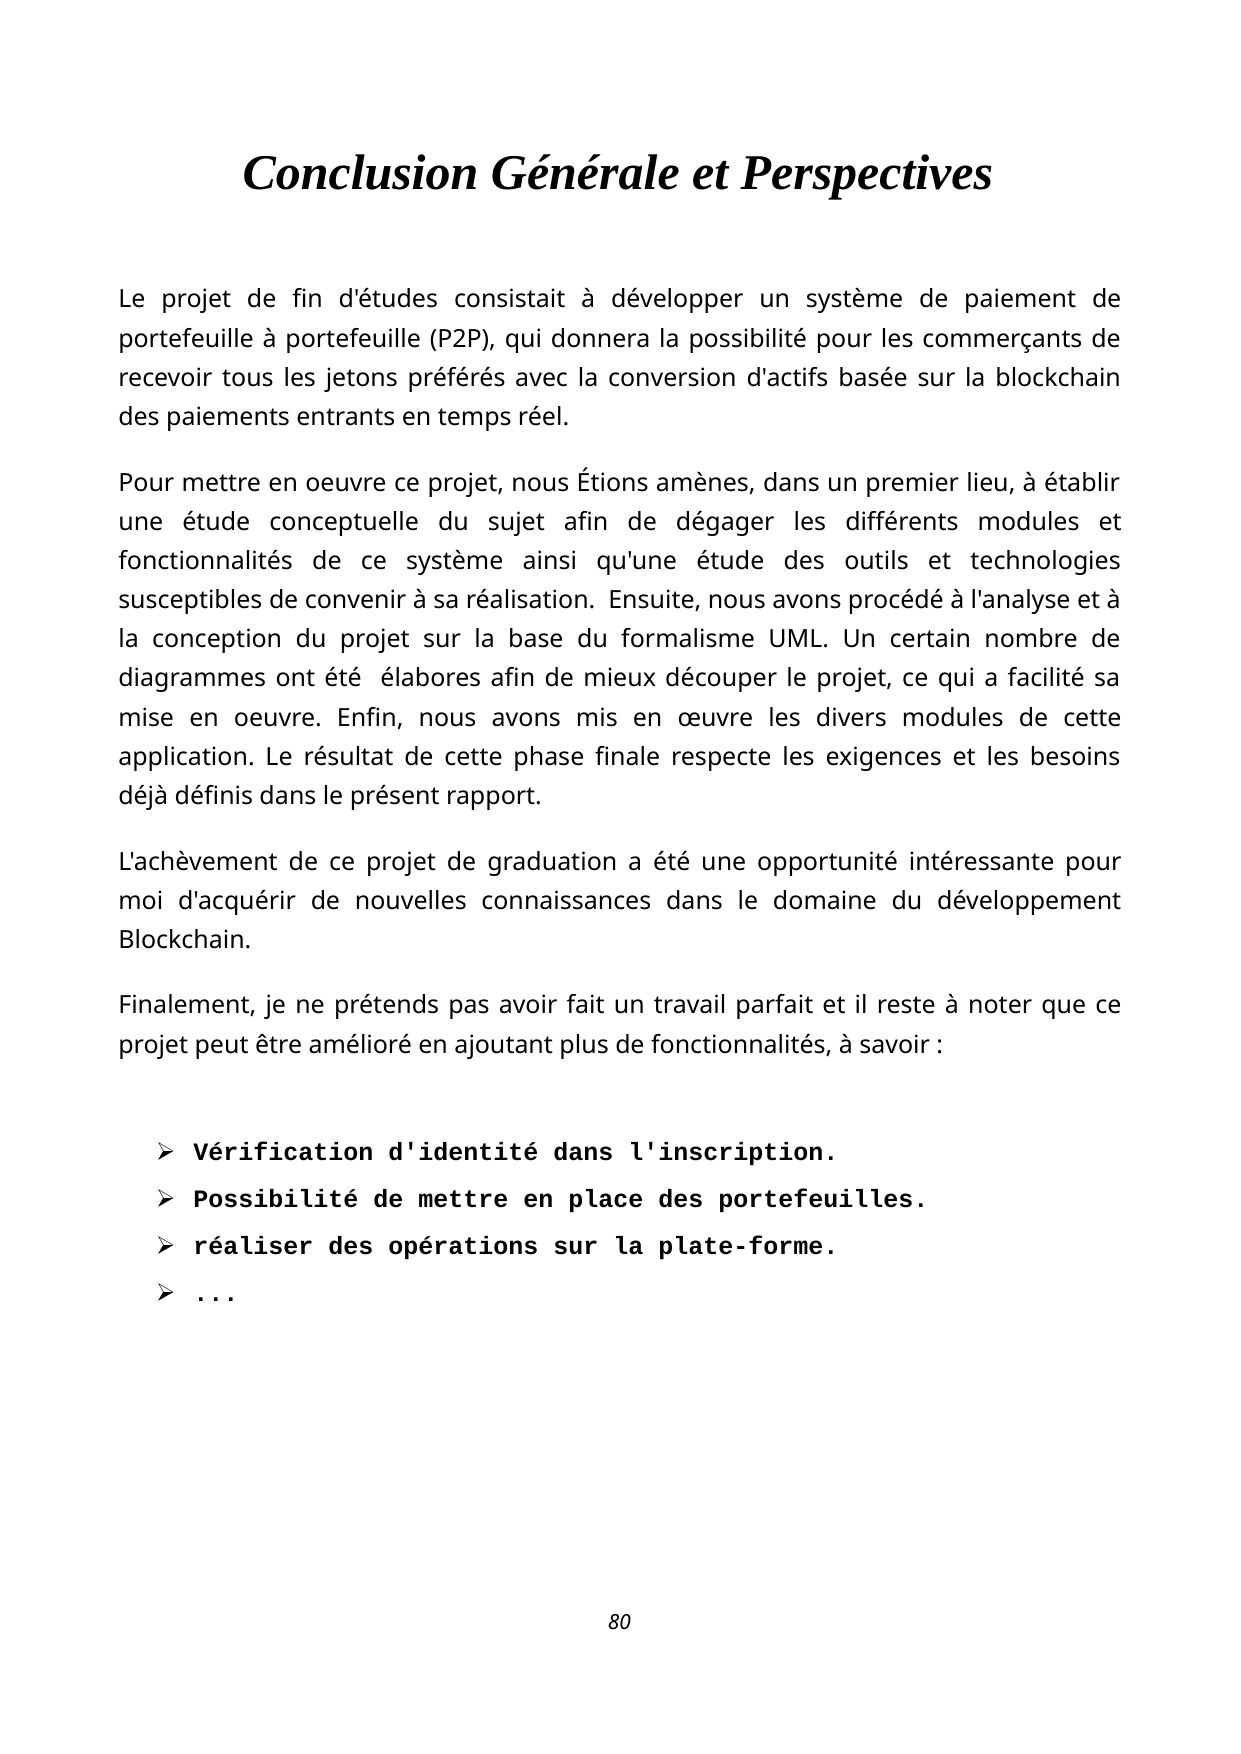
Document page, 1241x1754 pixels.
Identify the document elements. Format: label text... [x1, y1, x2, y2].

text L'achèvement de ce projet de graduation a été une opportunité intéressante pour moi d'acquérir de nouvelles connaissances dans le domaine du développement Blockchain. [118, 843, 1122, 956]
subtitle Conclusion Générale et Perspectives [118, 143, 1122, 201]
list Possibilité de mettre en place des portefeuilles. [156, 1187, 1122, 1215]
text Pour mettre en oeuvre ce projet, nous Étions amènes, dans un premier lieu, à établir une étude conceptuelle du sujet afin de dégager les différents modules et fonctionnalités de ce système ainsi qu'une étude des outils et technologies susceptibles de convenir à sa réalisation. Ensuite, nous avons procédé à l'analyse et à la conception du projet sur la base du formalisme UML. Un certain nombre de diagrammes ont été élabores afin de mieux découper le projet, ce qui a facilité sa mise en oeuvre. Enfin, nous avons mis en œuvre les divers modules de cette application. Le résultat de cette phase finale respecte les exigences et les besoins déjà définis dans le présent rapport. [118, 464, 1122, 812]
text Le projet de fin d'études consistait à développer un système de paiement de portefeuille à portefeuille (P2P), qui donnera la possibilité pour les commerçants de recevoir tous les jetons préférés avec la conversion d'actifs basée sur la blockchain des paiements entrants en temps réel. [118, 281, 1122, 433]
list réaliser des opérations sur la plate-forme. [156, 1234, 1122, 1262]
list Vérification d'identité dans l'inscription. [156, 1140, 1122, 1168]
list ... [156, 1281, 1122, 1309]
text Finalement, je ne prétends pas avoir fait un travail parfait et il reste à noter que ce projet peut être amélioré en ajoutant plus de fonctionnalités, à savoir : [118, 987, 1122, 1060]
